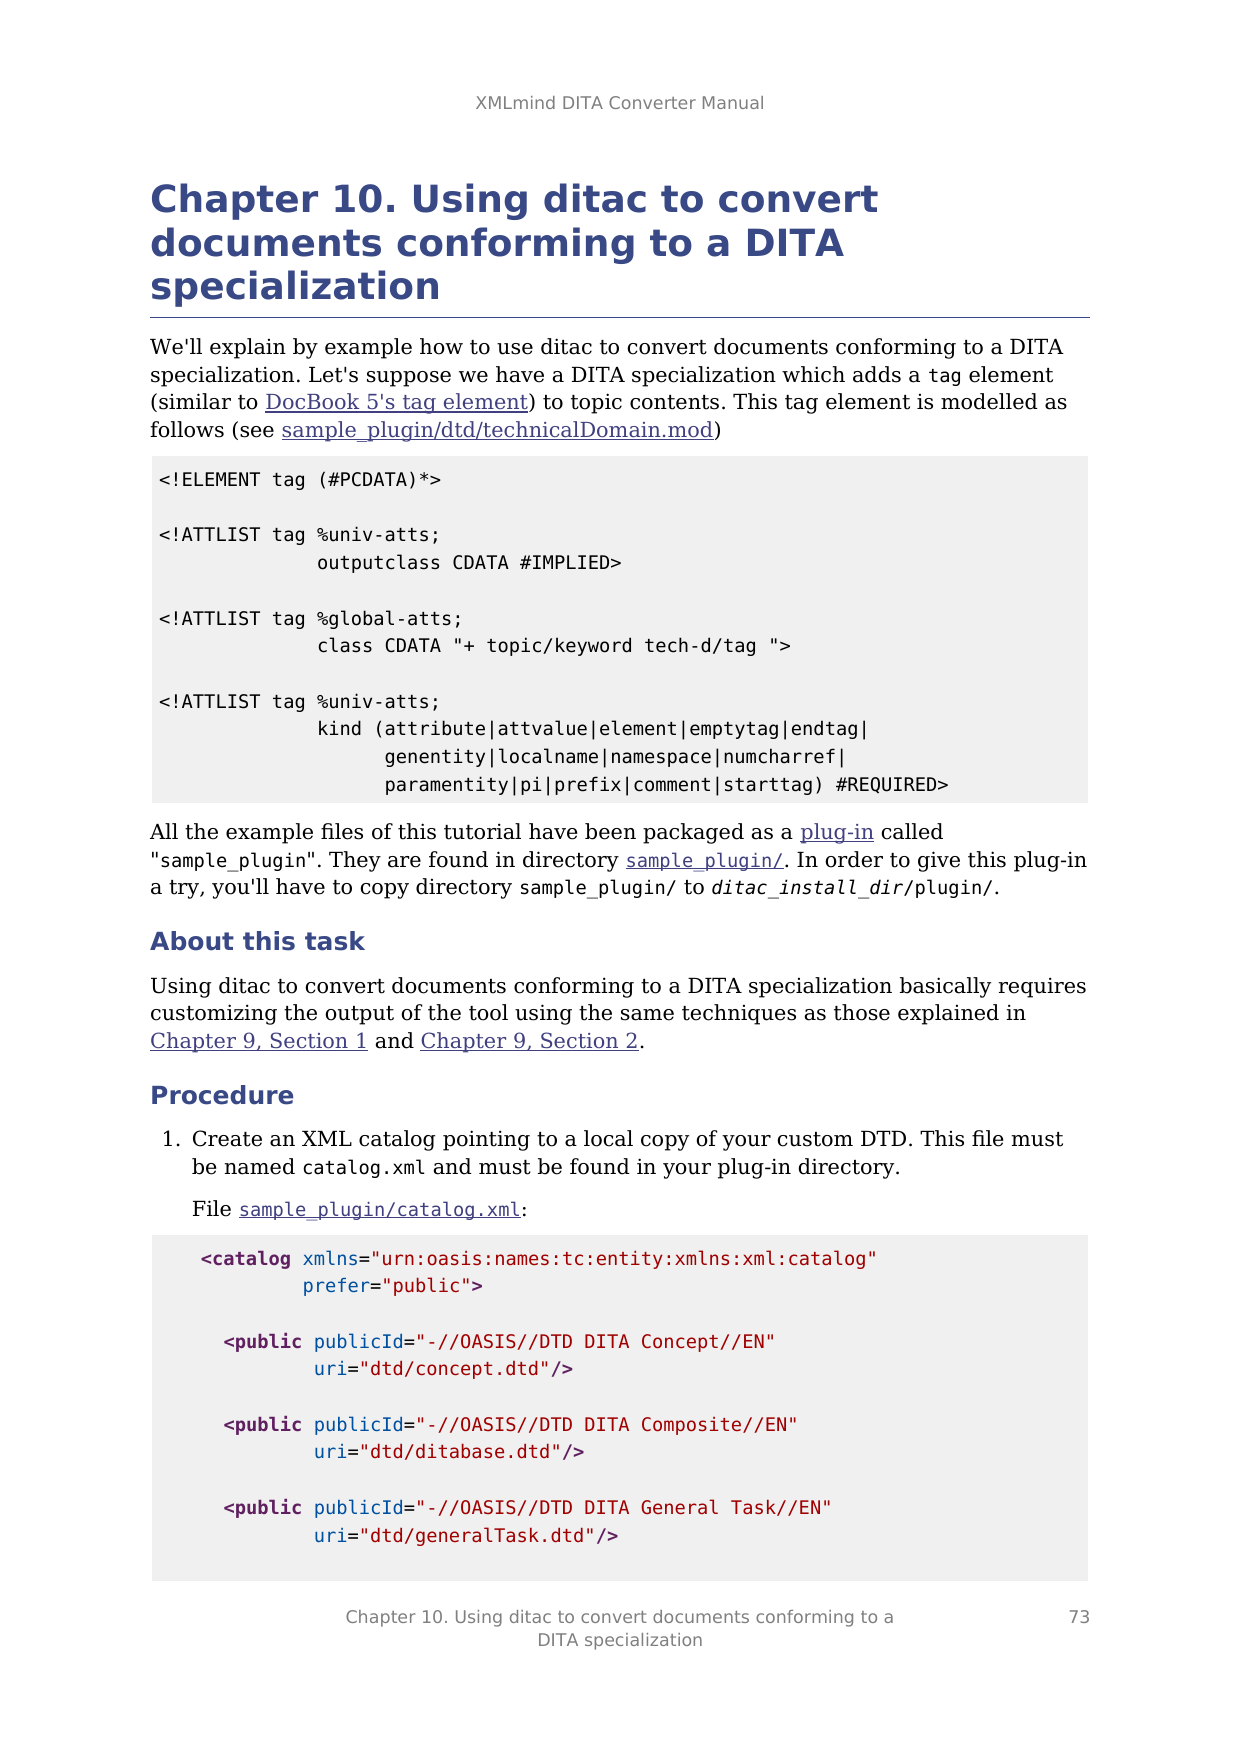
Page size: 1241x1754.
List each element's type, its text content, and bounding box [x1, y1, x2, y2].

subtitle Chapter 10. Using ditac to convert documents conforming to a DITA specialization [150, 178, 1090, 317]
text We'll explain by example how to use ditac to convert documents conforming to a DITA specialization. Let's suppose we have a DITA specialization which adds a tag element (similar to DocBook 5's tag element) to topic contents. This tag element is modelled as follows (see sample_plugin/dtd/technicalDomain.mod) [150, 332, 1090, 442]
text Using ditac to convert documents conforming to a DITA specialization basically requires customizing the output of the tool using the same techniques as those explained in Chapter 9, Section 1 and Chapter 9, Section 2. [150, 970, 1090, 1053]
list File sample_plugin/catalog.xml: [150, 1193, 1090, 1221]
list Create an XML catalog pointing to a local copy of your custom DTD. This file must be named catalog.xml and must be found in your plug-in directory. [150, 1124, 1090, 1179]
text All the example files of this tutorial have been packaged as a plug-in called "sample_plugin". They are found in directory sample_plugin/. In order to give this plug-in a try, you'll have to copy directory sample_plugin/ to ditac_install_dir/plugin/. [150, 817, 1090, 900]
list <catalog xmlns="urn:oasis:names:tc:entity:xmlns:xml:catalog" prefer="public"> <public publicId="-//OASIS//DTD DITA Concept//EN" uri="dtd/concept.dtd"/> <public publicId="-//OASIS//DTD DITA Composite//EN" uri="dtd/ditabase.dtd"/> <public publicId="-//OASIS//DTD DITA General Task//EN" uri="dtd/generalTask.dtd"/> [152, 1235, 1088, 1581]
text <!ELEMENT tag (#PCDATA)*> <!ATTLIST tag %univ-atts; outputclass CDATA #IMPLIED> <!ATTLIST tag %global-atts; class CDATA "+ topic/keyword tech-d/tag "> <!ATTLIST tag %univ-atts; kind (attribute|attvalue|element|emptytag|endtag| genentity|localname|namespace|numcharref| paramentity|pi|prefix|comment|starttag) #REQUIRED> [152, 456, 1088, 803]
text Procedure [150, 1081, 1090, 1110]
text About this task [150, 927, 1090, 957]
